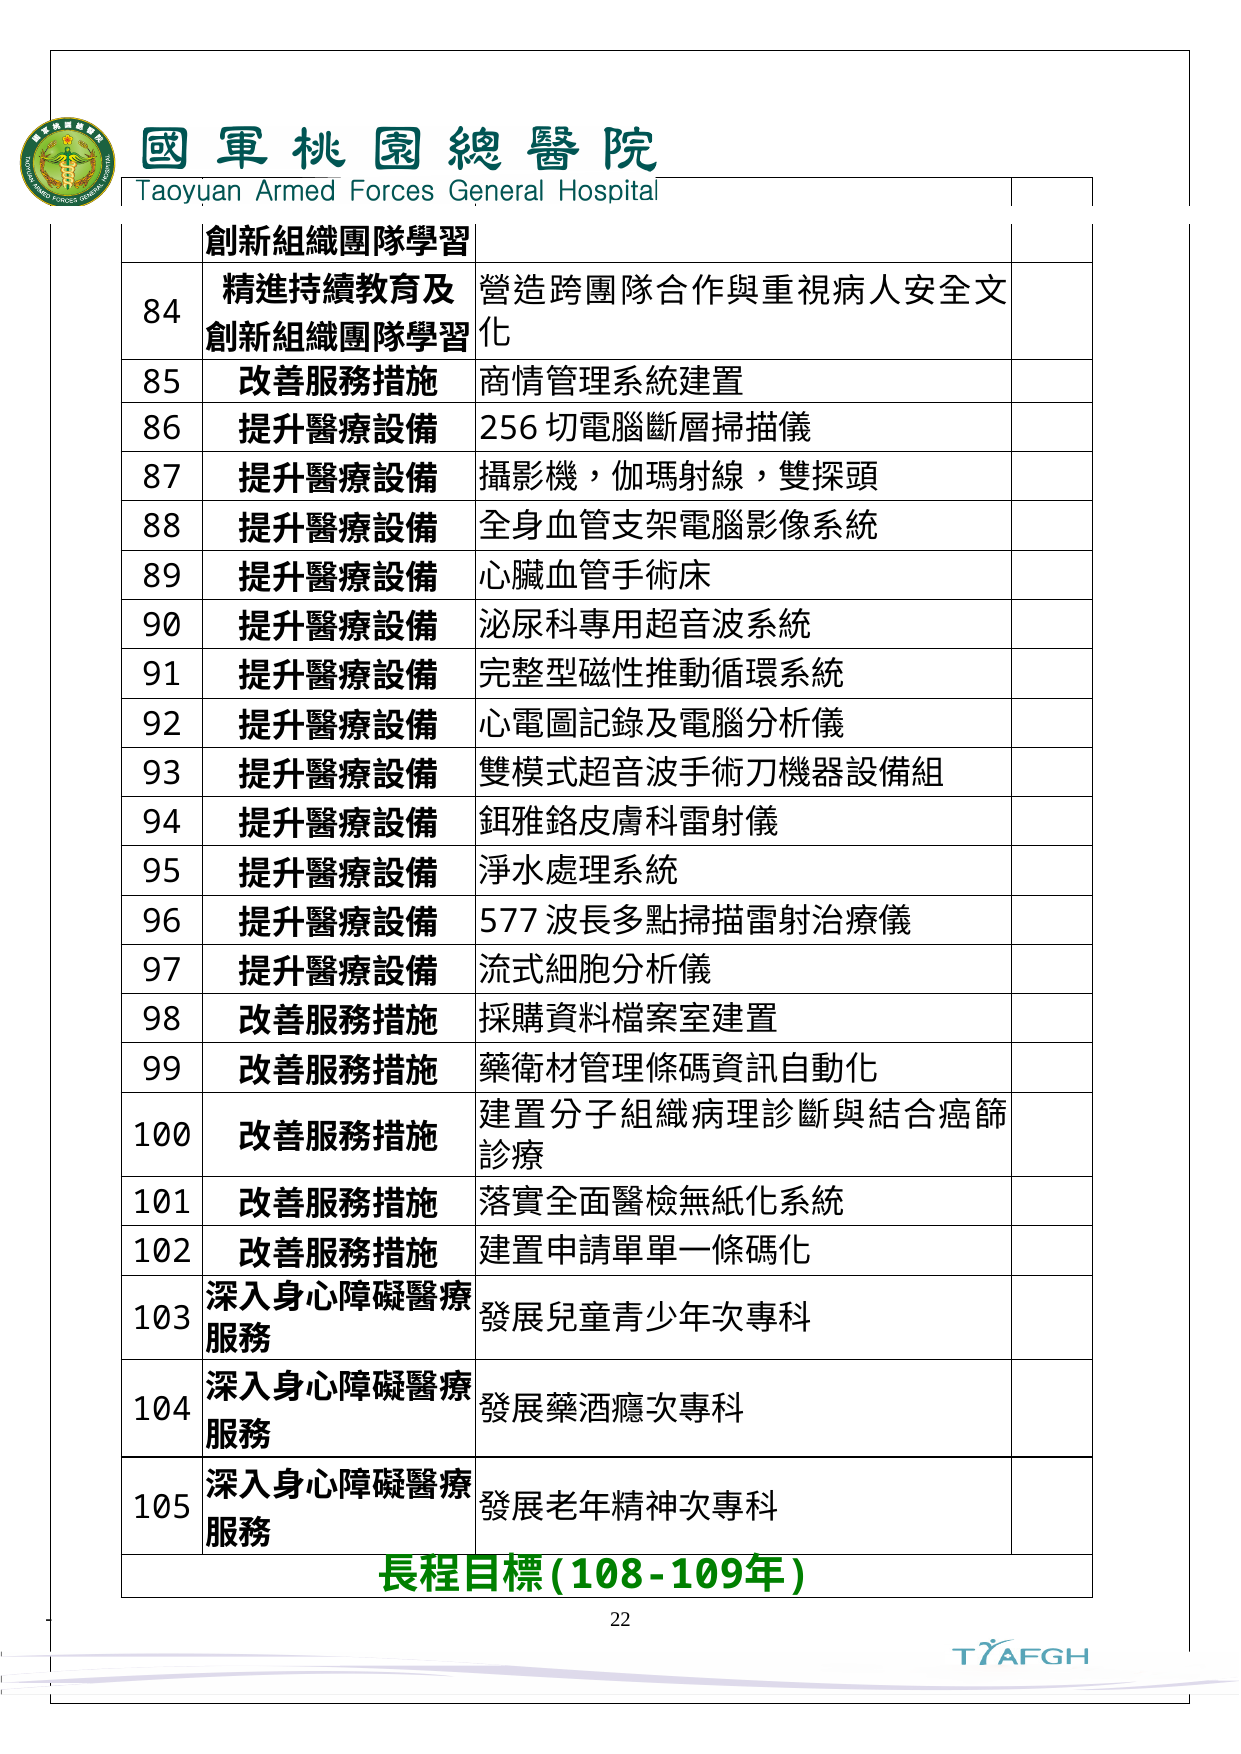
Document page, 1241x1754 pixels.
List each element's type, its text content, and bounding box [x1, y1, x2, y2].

table_cell 92 [122, 699, 202, 747]
table_cell 落實全面醫檢無紙化系統 [476, 1177, 1011, 1225]
table_cell 99 [122, 1043, 202, 1092]
table_cell [1012, 1043, 1092, 1092]
table_cell 93 [122, 748, 202, 796]
table_cell 深入身心障礙醫療服務 [203, 1276, 475, 1359]
table_cell 採購資料檔案室建置 [476, 994, 1011, 1042]
table_cell 攝影機，伽瑪射線，雙探頭 [476, 452, 1011, 500]
table_cell 改善服務措施 [203, 360, 475, 402]
table_cell 91 [122, 649, 202, 697]
table_cell [1012, 1360, 1092, 1456]
table_cell 改善服務措施 [203, 1177, 475, 1225]
table_cell 101 [122, 1177, 202, 1225]
table_cell 提升醫療設備 [203, 649, 475, 697]
table_cell 全身血管支架電腦影像系統 [476, 501, 1011, 549]
table_cell [1012, 501, 1092, 549]
table_cell 90 [122, 600, 202, 648]
table_cell [1012, 994, 1092, 1042]
table_cell 心電圖記錄及電腦分析儀 [476, 699, 1011, 747]
table_cell 完整型磁性推動循環系統 [476, 649, 1011, 697]
table_cell 改善服務措施 [203, 994, 475, 1042]
table_cell 提升醫療設備 [203, 403, 475, 451]
table_cell 深入身心障礙醫療服務 [203, 1360, 475, 1456]
table_cell 103 [122, 1276, 202, 1359]
table_cell 建置分子組織病理診斷與結合癌篩診療 [476, 1093, 1011, 1176]
table_cell 84 [122, 263, 202, 359]
table_cell [1012, 896, 1092, 944]
table_cell 577波長多點掃描雷射治療儀 [476, 896, 1011, 944]
table_cell 流式細胞分析儀 [476, 945, 1011, 993]
table_cell 86 [122, 403, 202, 451]
table_cell 提升醫療設備 [203, 501, 475, 549]
table_cell 85 [122, 360, 202, 402]
table_cell [1012, 846, 1092, 894]
table_cell [476, 178, 1011, 206]
table_cell 95 [122, 846, 202, 894]
table_cell 105 [122, 1458, 202, 1554]
table_cell 102 [122, 1226, 202, 1274]
table_cell [1012, 699, 1092, 747]
table_cell 深入身心障礙醫療服務 [203, 1458, 475, 1554]
table_cell [1012, 1458, 1092, 1554]
table_cell 藥衛材管理條碼資訊自動化 [476, 1043, 1011, 1092]
table_cell 建置申請單單一條碼化 [476, 1226, 1011, 1274]
table_cell 精進持續教育及 創新組織團隊學習 [203, 263, 475, 359]
table_cell [122, 178, 202, 206]
table_cell [1012, 360, 1092, 402]
table_cell 提升醫療設備 [203, 896, 475, 944]
table_cell [1012, 178, 1092, 206]
table_cell [1012, 600, 1092, 648]
table_cell 鉺雅鉻皮膚科雷射儀 [476, 797, 1011, 845]
table_cell 提升醫療設備 [203, 846, 475, 894]
table_cell 104 [122, 1360, 202, 1456]
table_cell 發展兒童青少年次專科 [476, 1276, 1011, 1359]
table_cell [1012, 649, 1092, 697]
table_cell 泌尿科專用超音波系統 [476, 600, 1011, 648]
table_cell [1012, 1093, 1092, 1176]
table_cell 營造跨團隊合作與重視病人安全文化 [476, 263, 1011, 359]
table_cell 提升醫療設備 [203, 452, 475, 500]
table_cell [1012, 403, 1092, 451]
table_cell 改善服務措施 [203, 1043, 475, 1092]
table_cell [1012, 1226, 1092, 1274]
table_cell [122, 224, 202, 262]
table_cell [476, 224, 1011, 262]
table_cell 87 [122, 452, 202, 500]
table_cell 發展藥酒癮次專科 [476, 1360, 1011, 1456]
table_cell [1012, 945, 1092, 993]
table_cell 創新組織團隊學習 [203, 224, 475, 262]
table_cell 提升醫療設備 [203, 600, 475, 648]
table_cell 長程目標(108-109年) [122, 1555, 1092, 1597]
table_cell 提升醫療設備 [203, 699, 475, 747]
table_cell [1012, 748, 1092, 796]
table_cell 提升醫療設備 [203, 551, 475, 599]
table_cell 改善服務措施 [203, 1226, 475, 1274]
table_cell 88 [122, 501, 202, 549]
table_cell 發展老年精神次專科 [476, 1458, 1011, 1554]
table_cell [1012, 263, 1092, 359]
table_cell [1012, 452, 1092, 500]
table_cell 98 [122, 994, 202, 1042]
table_cell 96 [122, 896, 202, 944]
table_cell 商情管理系統建置 [476, 360, 1011, 402]
table_cell 97 [122, 945, 202, 993]
table_cell 提升醫療設備 [203, 797, 475, 845]
table_cell [1012, 224, 1092, 262]
table_cell 256切電腦斷層掃描儀 [476, 403, 1011, 451]
table_cell 提升醫療設備 [203, 945, 475, 993]
table_cell 94 [122, 797, 202, 845]
table_cell [1012, 551, 1092, 599]
table_cell 提升醫療設備 [203, 748, 475, 796]
table_cell 淨水處理系統 [476, 846, 1011, 894]
table_cell [1012, 797, 1092, 845]
table_cell 89 [122, 551, 202, 599]
table_cell 雙模式超音波手術刀機器設備組 [476, 748, 1011, 796]
table_cell 100 [122, 1093, 202, 1176]
table_cell 改善服務措施 [203, 1093, 475, 1176]
table_cell 心臟血管手術床 [476, 551, 1011, 599]
table_cell [1012, 1276, 1092, 1359]
table_cell [1012, 1177, 1092, 1225]
